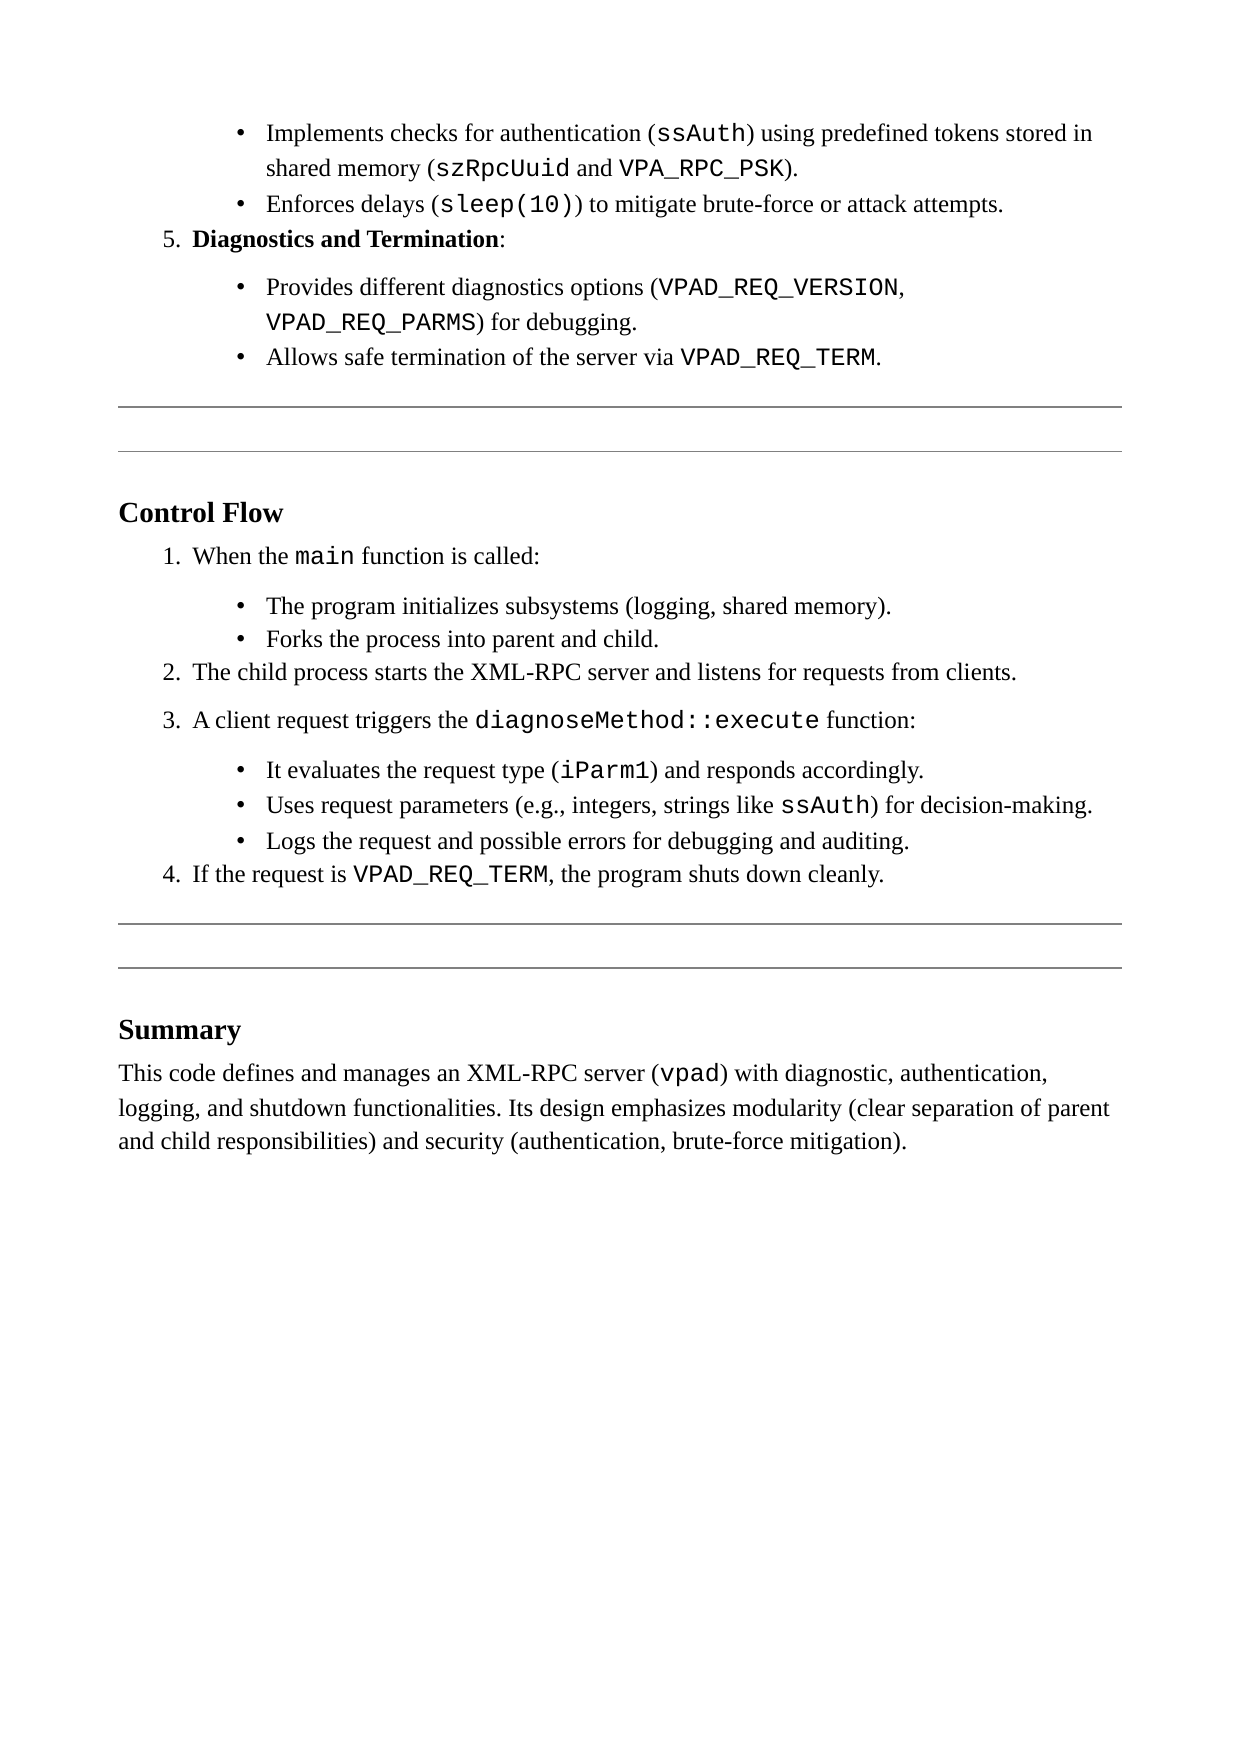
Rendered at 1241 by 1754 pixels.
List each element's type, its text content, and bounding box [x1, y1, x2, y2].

list A client request triggers the diagnoseMethod::execute function: [162, 705, 1122, 736]
subtitle Summary [118, 1012, 1122, 1046]
list Diagnostics and Termination: [162, 224, 1122, 253]
list It evaluates the request type (iParm1) and responds accordingly. [236, 755, 1122, 786]
list Allows safe termination of the server via VPAD_REQ_TERM. [236, 342, 1122, 373]
subtitle Control Flow [118, 495, 1122, 529]
list The program initializes subsystems (logging, shared memory). [236, 591, 1122, 620]
list The child process starts the XML-RPC server and listens for requests from clients. [162, 657, 1122, 686]
list Forks the process into parent and child. [236, 624, 1122, 653]
list When the main function is called: [162, 541, 1122, 572]
list If the request is VPAD_REQ_TERM, the program shuts down cleanly. [162, 859, 1122, 890]
list Provides different diagnostics options (VPAD_REQ_VERSION, VPAD_REQ_PARMS) for debugging. [236, 272, 1122, 338]
list Implements checks for authentication (ssAuth) using predefined tokens stored in shared memory (szRpcUuid and VPA_RPC_PSK). [236, 118, 1122, 184]
list Logs the request and possible errors for debugging and auditing. [236, 826, 1122, 854]
list Enforces delays (sleep(10)) to mitigate brute-force or attack attempts. [236, 189, 1122, 219]
list Uses request parameters (e.g., integers, strings like ssAuth) for decision-making. [236, 790, 1122, 821]
text This code defines and manages an XML-RPC server (vpad) with diagnostic, authentication, logging, and shutdown functionalities. Its design emphasizes modularity (clear separation of parent and child responsibilities) and security (authentication, brute-force mitigation). [118, 1058, 1122, 1155]
